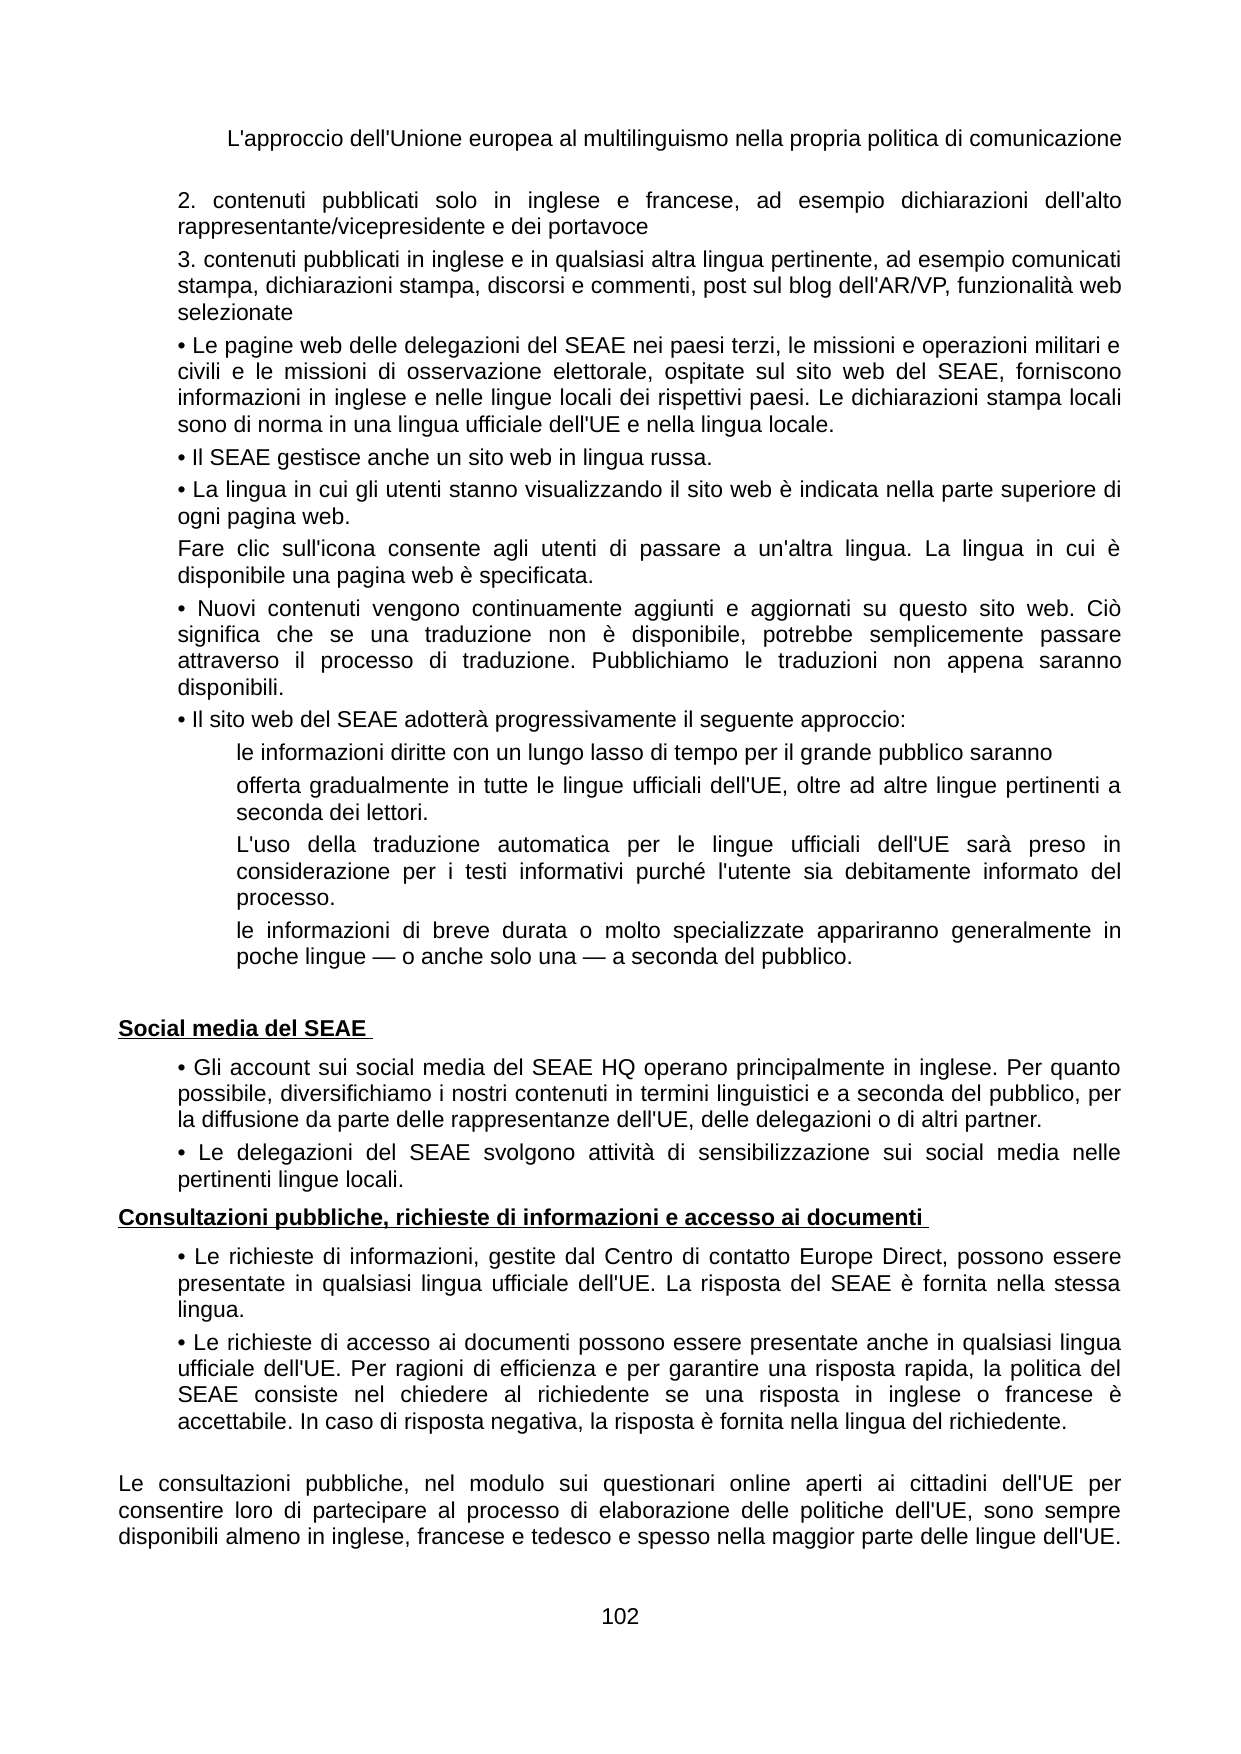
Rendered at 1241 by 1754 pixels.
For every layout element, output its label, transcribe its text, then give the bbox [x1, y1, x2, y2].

text • Le delegazioni del SEAE svolgono attività di sensibilizzazione sui social media nelle pertinenti lingue locali. [177, 1139, 1122, 1192]
text Fare clic sull'icona consente agli utenti di passare a un'altra lingua. La lingua in cui è disponibile una pagina web è specificata. [177, 535, 1122, 588]
text le informazioni diritte con un lungo lasso di tempo per il grande pubblico saranno [236, 739, 1122, 766]
text • Il sito web del SEAE adotterà progressivamente il seguente approccio: [177, 706, 1122, 733]
text offerta gradualmente in tutte le lingue ufficiali dell'UE, oltre ad altre lingue pertinenti a seconda dei lettori. [236, 772, 1122, 825]
text 3. contenuti pubblicati in inglese e in qualsiasi altra lingua pertinente, ad esempio comunicati stampa, dichiarazioni stampa, discorsi e commenti, post sul blog dell'AR/VP, funzionalità web selezionate [177, 246, 1122, 325]
text • La lingua in cui gli utenti stanno visualizzando il sito web è indicata nella parte superiore di ogni pagina web. [177, 476, 1122, 529]
text • Nuovi contenuti vengono continuamente aggiunti e aggiornati su questo sito web. Ciò significa che se una traduzione non è disponibile, potrebbe semplicemente passare attraverso il processo di traduzione. Pubblichiamo le traduzioni non appena saranno disponibili. [177, 594, 1122, 700]
text • Il SEAE gestisce anche un sito web in lingua russa. [177, 443, 1122, 470]
text Le consultazioni pubbliche, nel modulo sui questionari online aperti ai cittadini dell'UE per consentire loro di partecipare al processo di elaborazione delle politiche dell'UE, sono sempre disponibili almeno in inglese, francese e tedesco e spesso nella maggior parte delle lingue dell'UE. [118, 1470, 1122, 1549]
subtitle Consultazioni pubbliche, richieste di informazioni e accesso ai documenti [118, 1204, 1122, 1231]
subtitle Social media del SEAE [118, 1015, 1122, 1041]
text L'uso della traduzione automatica per le lingue ufficiali dell'UE sarà preso in considerazione per i testi informativi purché l'utente sia debitamente informato del processo. [236, 831, 1122, 910]
text • Le richieste di accesso ai documenti possono essere presentate anche in qualsiasi lingua ufficiale dell'UE. Per ragioni di efficienza e per garantire una risposta rapida, la politica del SEAE consiste nel chiedere al richiedente se una risposta in inglese o francese è accettabile. In caso di risposta negativa, la risposta è fornita nella lingua del richiedente. [177, 1329, 1122, 1434]
text • Gli account sui social media del SEAE HQ operano principalmente in inglese. Per quanto possibile, diversifichiamo i nostri contenuti in termini linguistici e a seconda del pubblico, per la diffusione da parte delle rappresentanze dell'UE, delle delegazioni o di altri partner. [177, 1054, 1122, 1133]
text • Le pagine web delle delegazioni del SEAE nei paesi terzi, le missioni e operazioni militari e civili e le missioni di osservazione elettorale, ospitate sul sito web del SEAE, forniscono informazioni in inglese e nelle lingue locali dei rispettivi paesi. Le dichiarazioni stampa locali sono di norma in una lingua ufficiale dell'UE e nella lingua locale. [177, 332, 1122, 437]
text 2. contenuti pubblicati solo in inglese e francese, ad esempio dichiarazioni dell'alto rappresentante/vicepresidente e dei portavoce [177, 187, 1122, 239]
text • Le richieste di informazioni, gestite dal Centro di contatto Europe Direct, possono essere presentate in qualsiasi lingua ufficiale dell'UE. La risposta del SEAE è fornita nella stessa lingua. [177, 1243, 1122, 1322]
text le informazioni di breve durata o molto specializzate appariranno generalmente in poche lingue — o anche solo una — a seconda del pubblico. [236, 917, 1122, 969]
